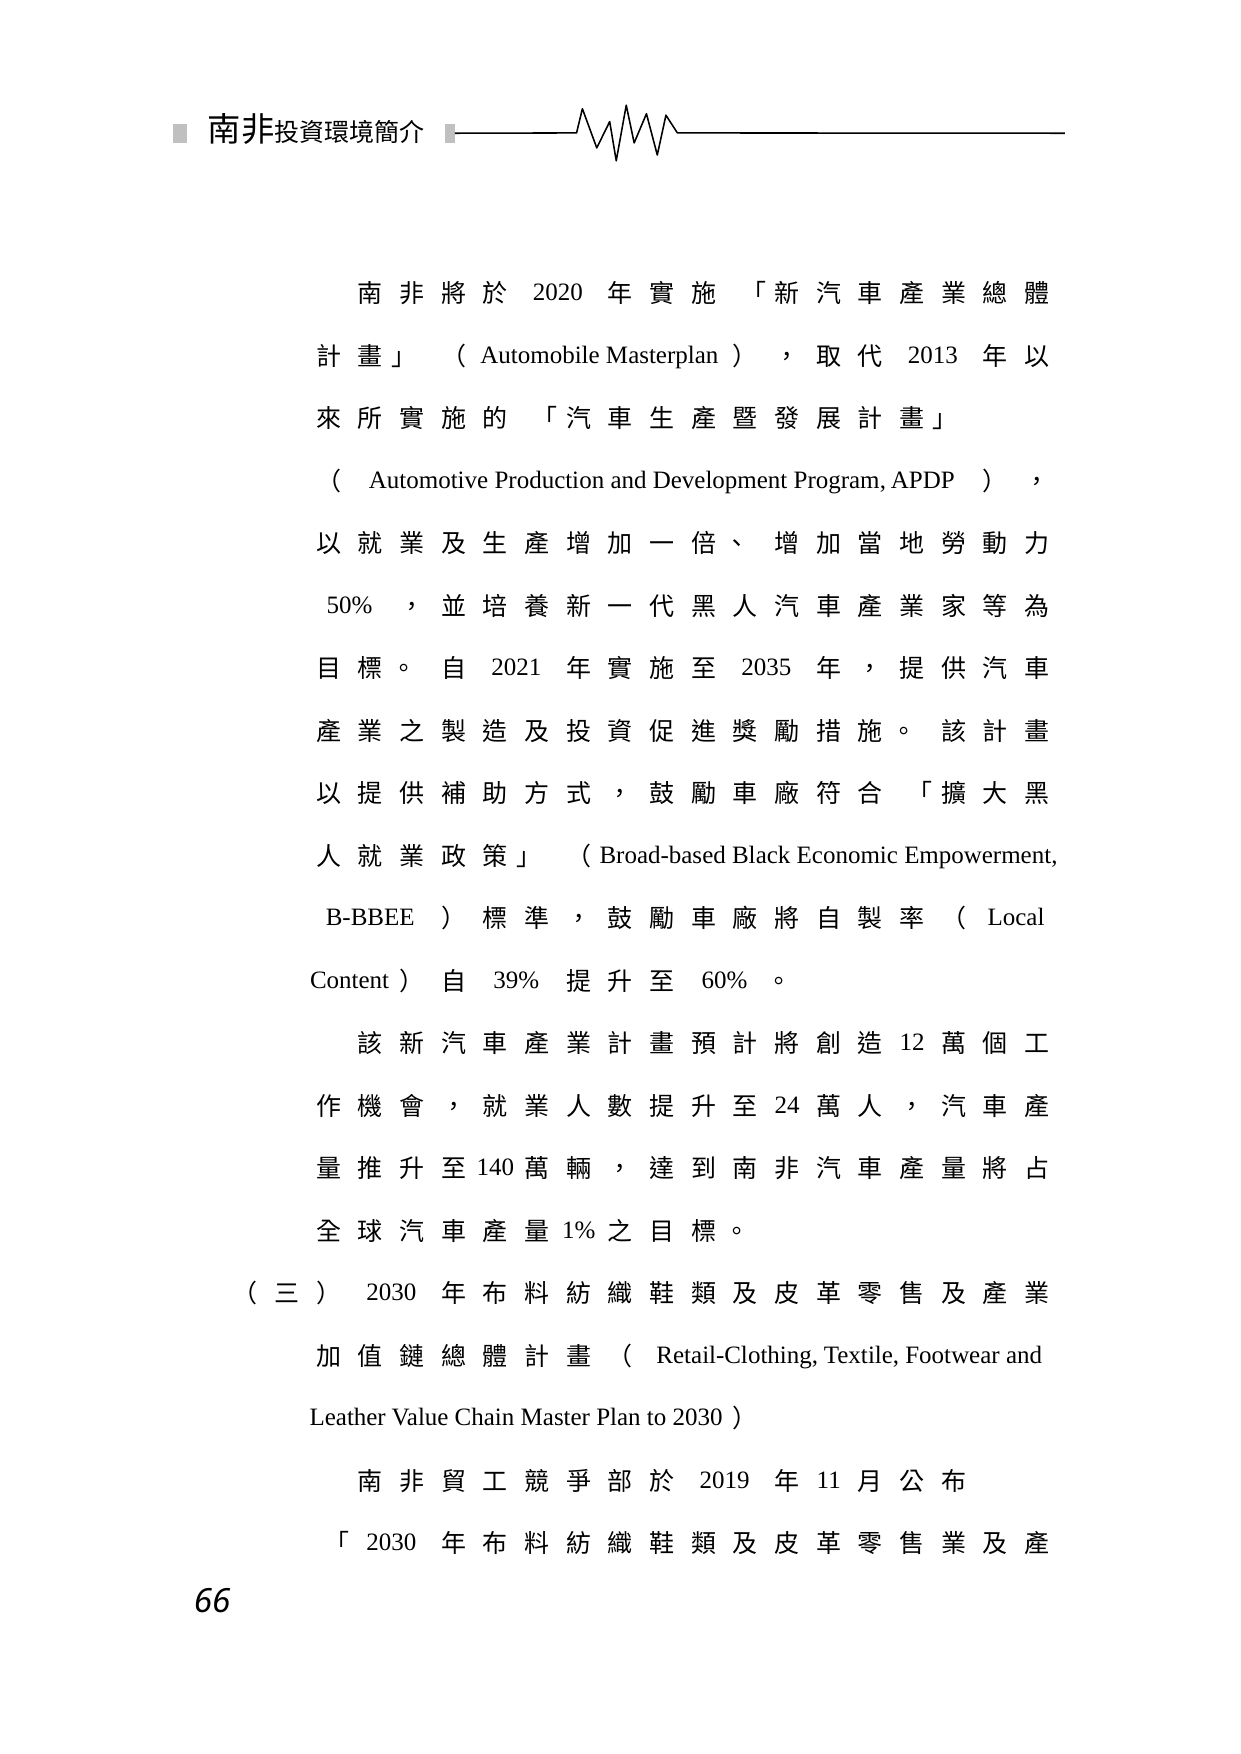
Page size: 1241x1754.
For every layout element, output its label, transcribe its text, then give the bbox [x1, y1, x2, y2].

text （三）2030年布料紡織鞋類及皮革零售及產業加值鏈總體計畫（Retail-Clothing, Textile, Footwear and Leather Value Chain Master Plan to 2030） [207, 1250, 1058, 1438]
text 南非貿工競爭部於2019年11月公布「2030年布料紡織鞋類及皮革零售業及產 [281, 1438, 1058, 1563]
text 該新汽車產業計畫預計將創造12萬個工作機會，就業人數提升至24萬人，汽車產量推升至140萬輛，達到南非汽車產量將占全球汽車產量1%之目標。 [281, 1000, 1058, 1250]
text 南非將於2020年實施「新汽車產業總體計畫」（Automobile Masterplan），取代2013年以來所實施的「汽車生產暨發展計畫」（Automotive Production and Development Program, APDP），以就業及生產增加一倍、增加當地勞動力50%，並培養新一代黑人汽車產業家等為目標。自2021年實施至2035年，提供汽車產業之製造及投資促進獎勵措施。該計畫以提供補助方式，鼓勵車廠符合「擴大黑人就業政策」（Broad-based Black Economic Empowerment, B-BBEE）標準，鼓勵車廠將自製率（Local Content）自39%提升至60%。 [281, 250, 1058, 1000]
